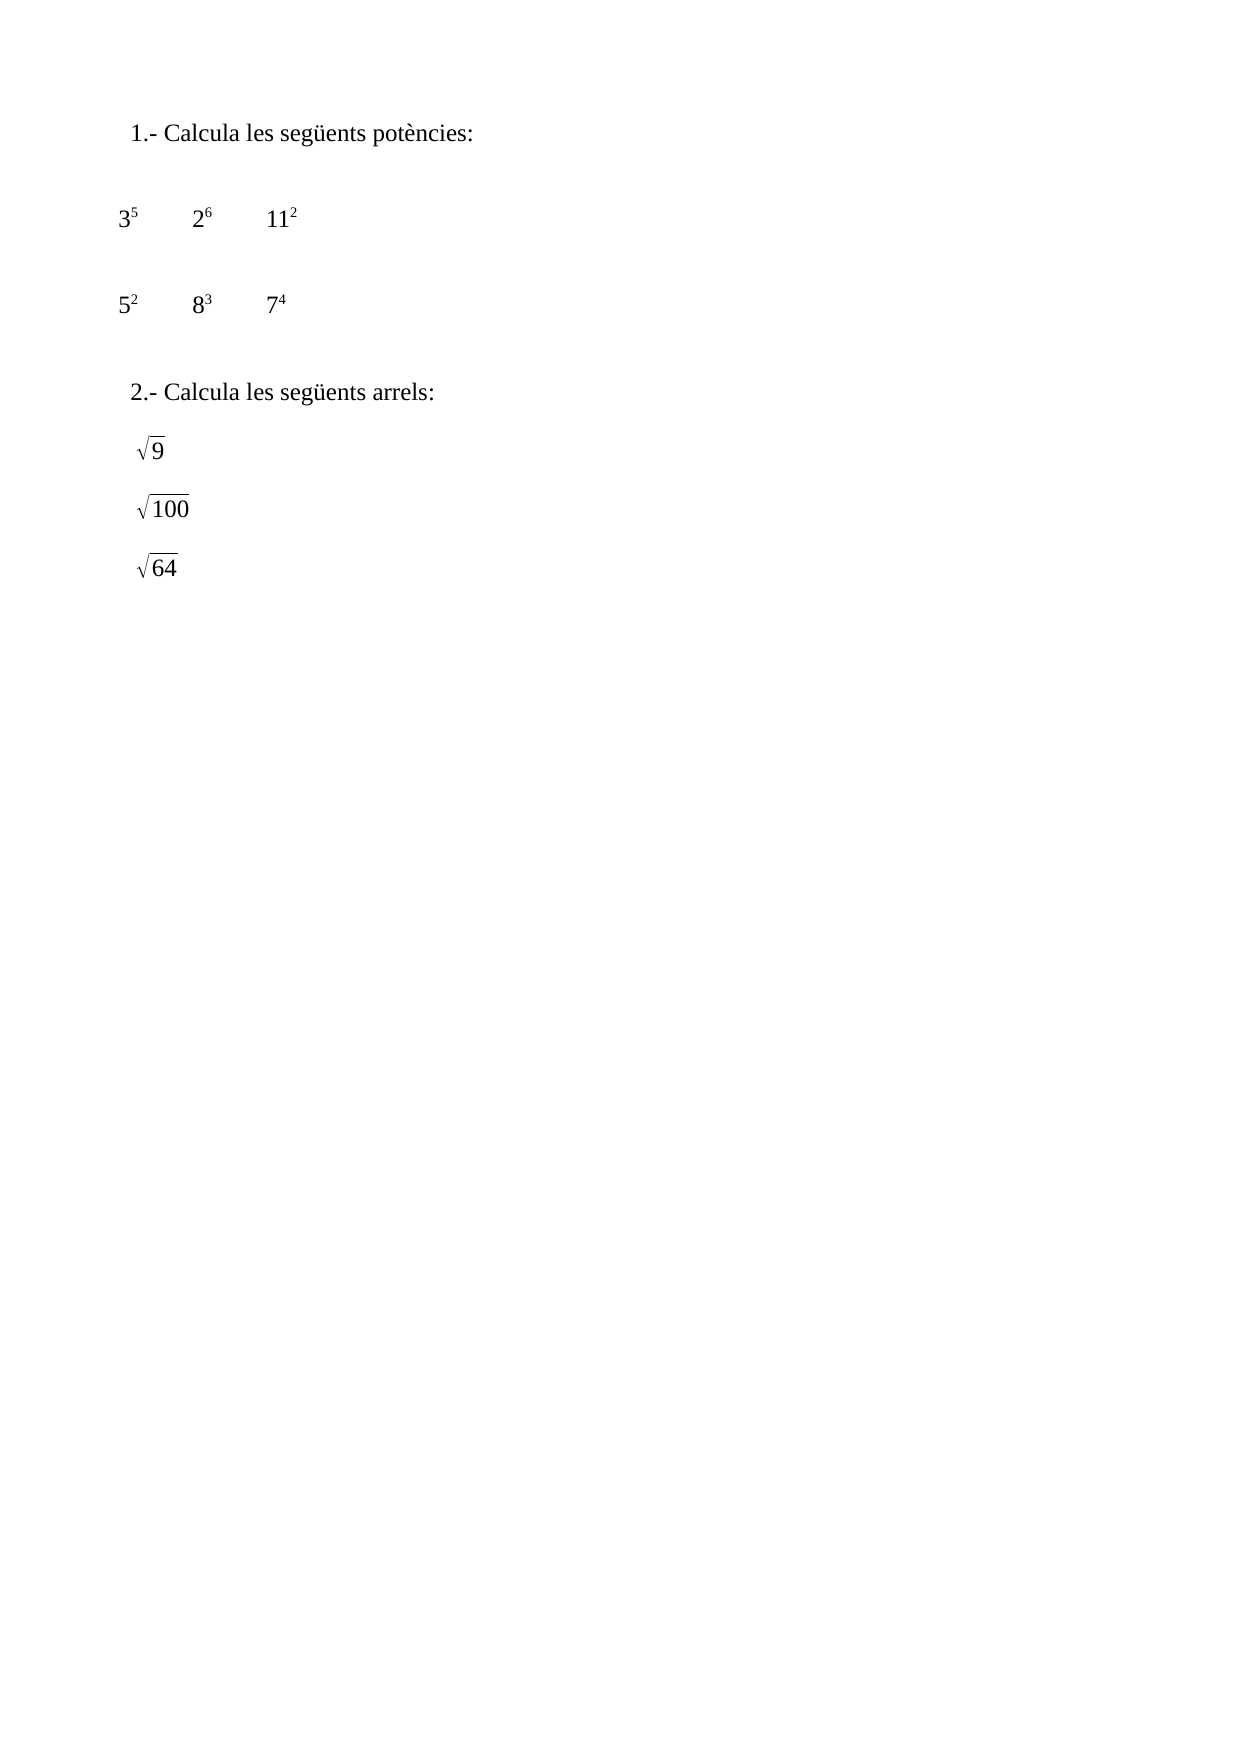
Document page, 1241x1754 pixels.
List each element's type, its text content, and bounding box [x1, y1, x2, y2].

text 35 26 112 [118, 204, 1122, 233]
text 2.- Calcula les següents arrels: [130, 377, 1122, 406]
text 1.- Calcula les següents potències: [130, 118, 1122, 147]
text 52 83 74 [118, 291, 1122, 319]
